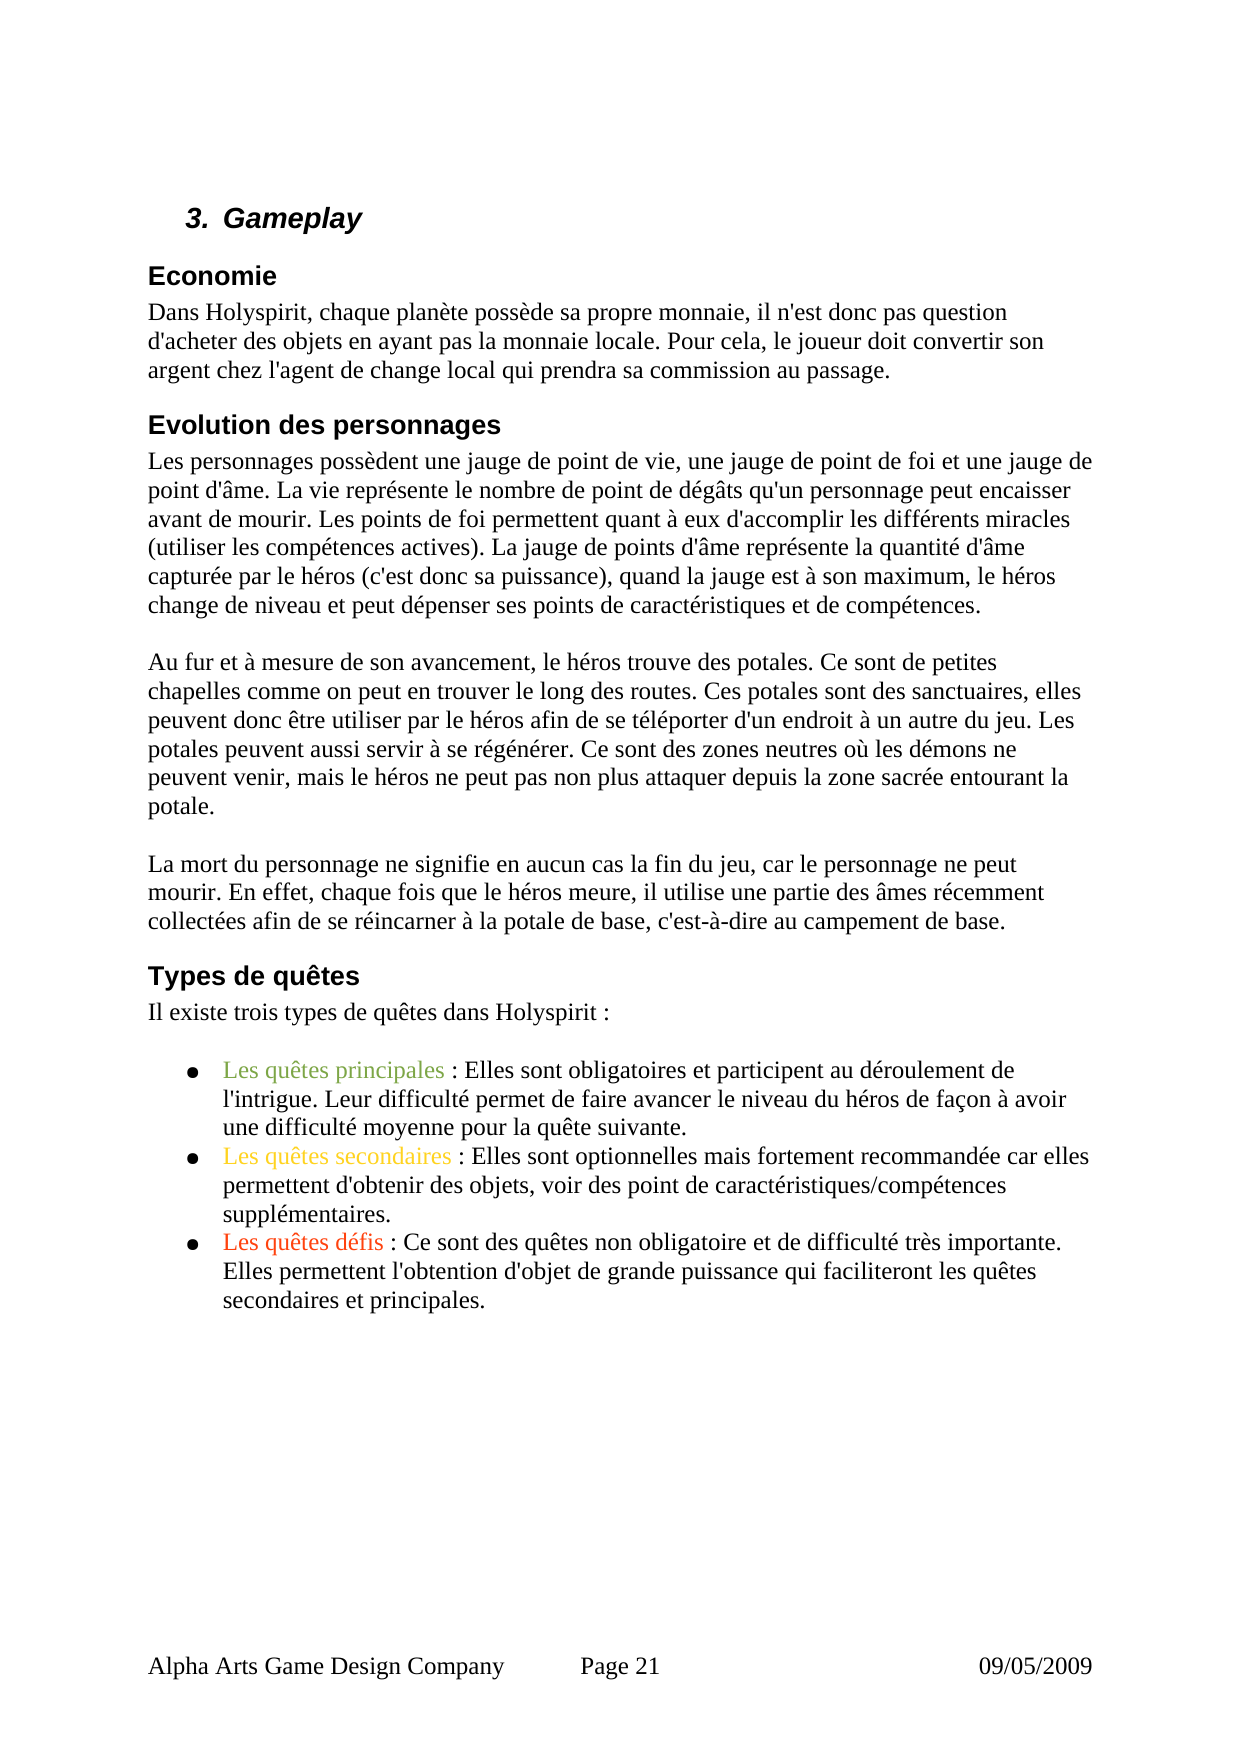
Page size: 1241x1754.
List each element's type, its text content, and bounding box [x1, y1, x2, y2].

text La mort du personnage ne signifie en aucun cas la fin du jeu, car le personnage ne peut mourir. En effet, chaque fois que le héros meure, il utilise une partie des âmes récemment collectées afin de se réincarner à la potale de base, c'est-à-dire au campement de base. [148, 849, 1092, 935]
list Les quêtes principales : Elles sont obligatoires et participent au déroulement de l'intrigue. Leur difficulté permet de faire avancer le niveau du héros de façon à avoir une difficulté moyenne pour la quête suivante. [185, 1055, 1092, 1141]
list Les quêtes défis : Ce sont des quêtes non obligatoire et de difficulté très importante. Elles permettent l'obtention d'objet de grande puissance qui faciliteront les quêtes secondaires et principales. [185, 1227, 1092, 1314]
subtitle Gameplay [185, 201, 1092, 235]
subtitle Types de quêtes [148, 960, 1092, 991]
text Les personnages possèdent une jauge de point de vie, une jauge de point de foi et une jauge de point d'âme. La vie représente le nombre de point de dégâts qu'un personnage peut encaisser avant de mourir. Les points de foi permettent quant à eux d'accomplir les différents miracles (utiliser les compétences actives). La jauge de points d'âme représente la quantité d'âme capturée par le héros (c'est donc sa puissance), quand la jauge est à son maximum, le héros change de niveau et peut dépenser ses points de caractéristiques et de compétences. [148, 446, 1092, 619]
subtitle Economie [148, 260, 1092, 291]
text Dans Holyspirit, chaque planète possède sa propre monnaie, il n'est donc pas question d'acheter des objets en ayant pas la monnaie locale. Pour cela, le joueur doit convertir son argent chez l'agent de change local qui prendra sa commission au passage. [148, 297, 1092, 384]
text Au fur et à mesure de son avancement, le héros trouve des potales. Ce sont de petites chapelles comme on peut en trouver le long des routes. Ces potales sont des sanctuaires, elles peuvent donc être utiliser par le héros afin de se téléporter d'un endroit à un autre du jeu. Les potales peuvent aussi servir à se régénérer. Ce sont des zones neutres où les démons ne peuvent venir, mais le héros ne peut pas non plus attaquer depuis la zone sacrée entourant la potale. [148, 647, 1092, 820]
subtitle Evolution des personnages [148, 409, 1092, 440]
text Il existe trois types de quêtes dans Holyspirit : [148, 997, 1092, 1026]
list Les quêtes secondaires : Elles sont optionnelles mais fortement recommandée car elles permettent d'obtenir des objets, voir des point de caractéristiques/compétences supplémentaires. [185, 1141, 1092, 1227]
